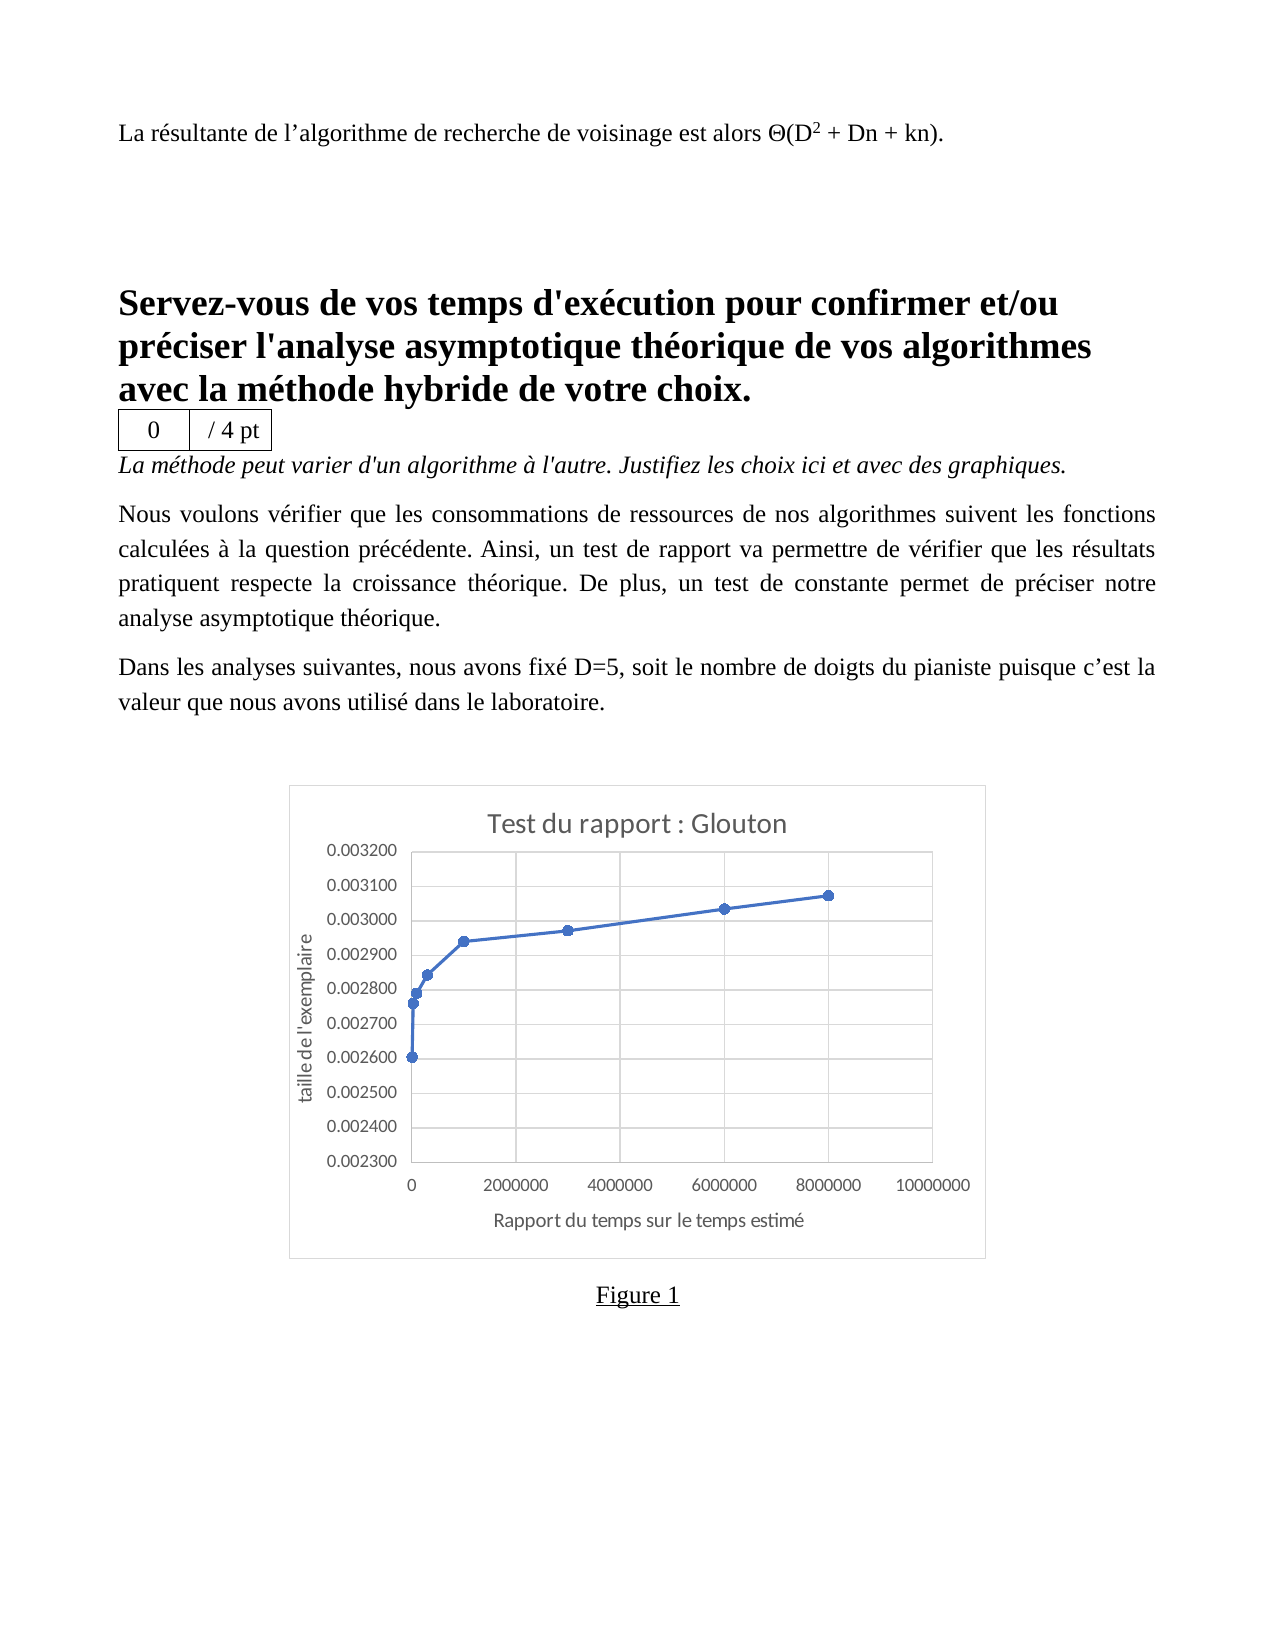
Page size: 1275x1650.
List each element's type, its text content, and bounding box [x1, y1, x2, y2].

table_header 0 [119, 410, 189, 450]
text La méthode peut varier d'un algorithme à l'autre. Justifiez les choix ici et avec des graphiques. [118, 451, 1157, 479]
subtitle Servez-vous de vos temps d'exécution pour confirmer et/ou préciser l'analyse asymptotique théorique de vos algorithmes avec la méthode hybride de votre choix. [118, 280, 1157, 409]
text Figure 1 [118, 1280, 1157, 1308]
text Nous voulons vérifier que les consommations de ressources de nos algorithmes suivent les fonctions calculées à la question précédente. Ainsi, un test de rapport va permettre de vérifier que les résultats pratiquent respecte la croissance théorique. De plus, un test de constante permet de préciser notre analyse asymptotique théorique. [118, 499, 1157, 632]
text La résultante de l’algorithme de recherche de voisinage est alors Θ(D2 + Dn + kn). [118, 118, 1157, 147]
table_header / 4 pt [190, 410, 271, 450]
text Dans les analyses suivantes, nous avons fixé D=5, soit le nombre de doigts du pianiste puisque c’est la valeur que nous avons utilisé dans le laboratoire. [118, 652, 1157, 715]
